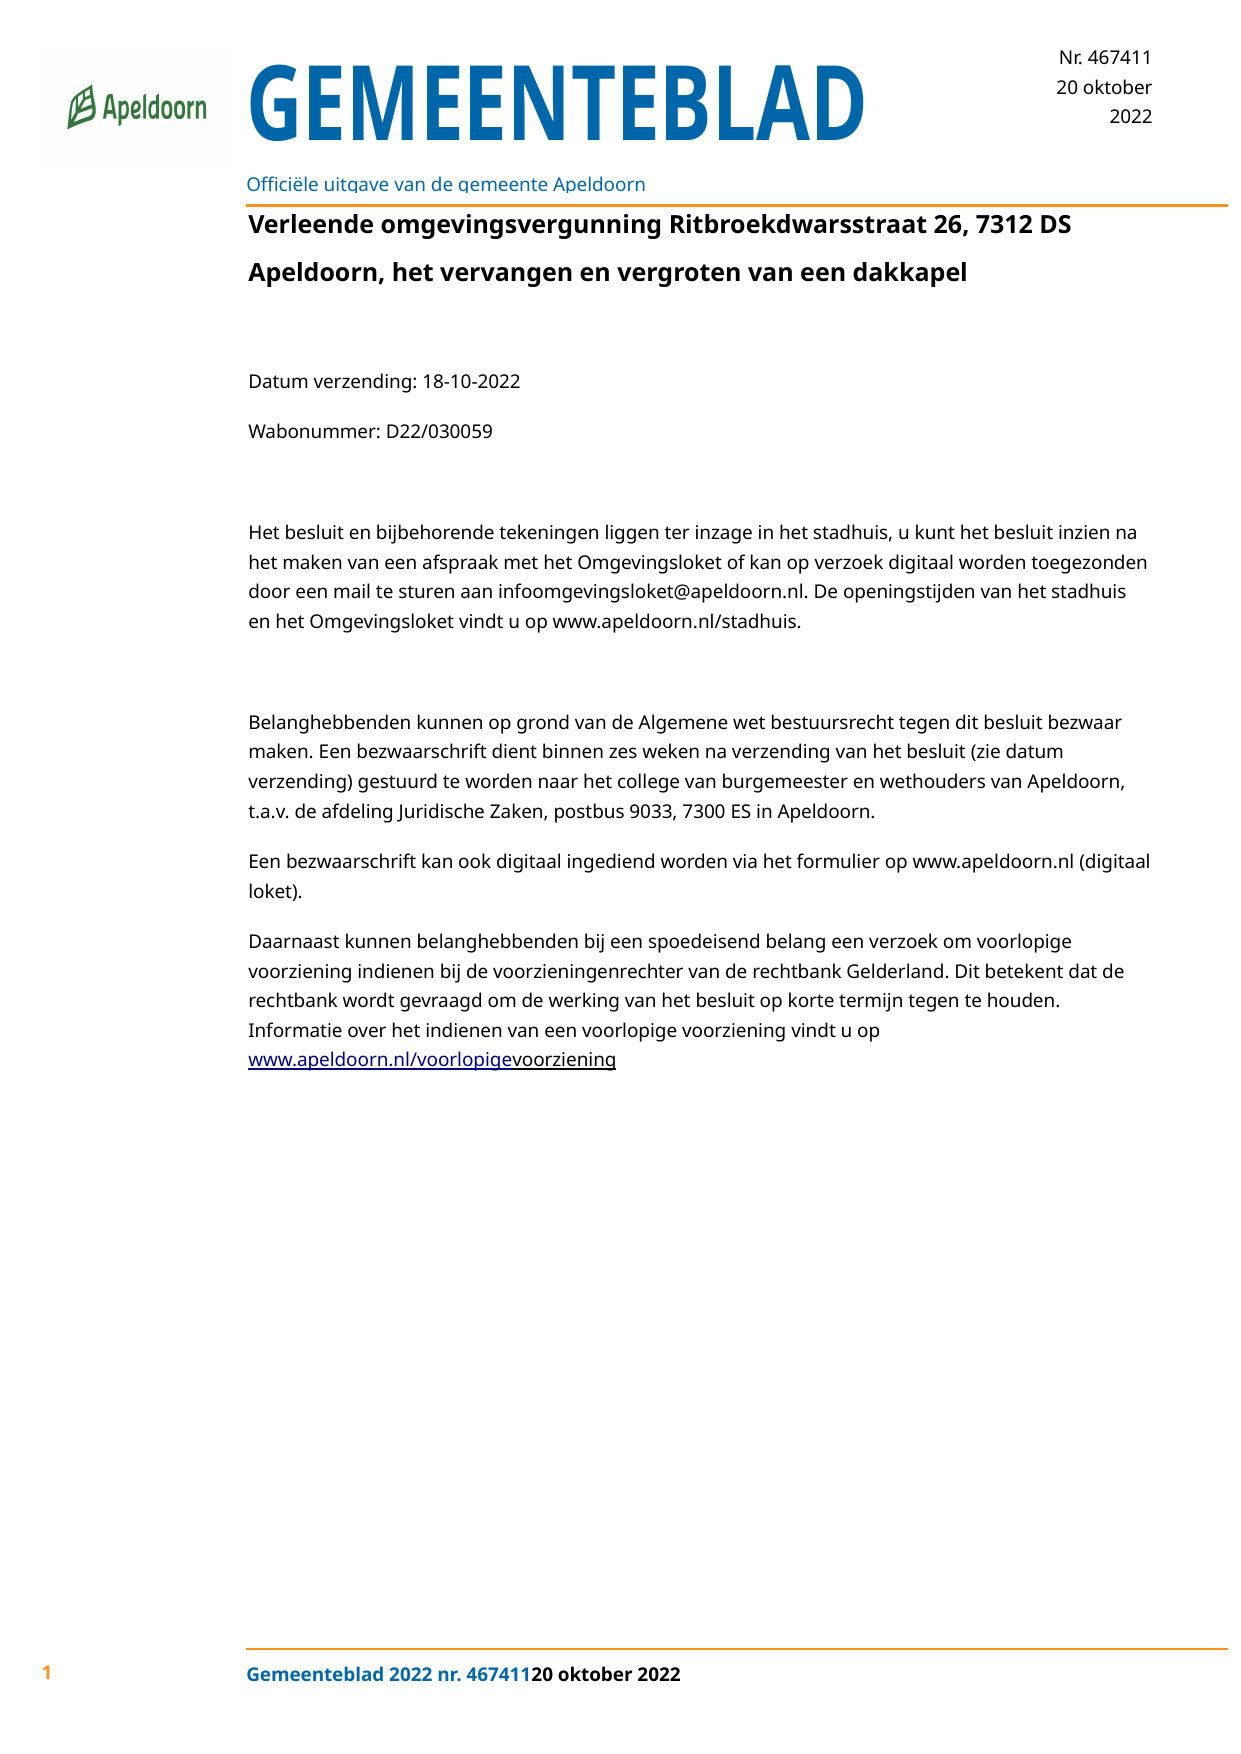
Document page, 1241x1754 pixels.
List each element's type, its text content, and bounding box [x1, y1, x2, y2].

text Daarnaast kunnen belanghebbenden bij een spoedeisend belang een verzoek om voorlopige voorziening indienen bij de voorzieningenrechter van de rechtbank Gelderland. Dit betekent dat de rechtbank wordt gevraagd om de werking van het besluit op korte termijn tegen te houden. Informatie over het indienen van een voorlopige voorziening vindt u op www.apeldoorn.nl/voorlopigevoorziening [248, 928, 1152, 1072]
text Een bezwaarschrift kan ook digitaal ingediend worden via het formulier op www.apeldoorn.nl (digitaal loket). [248, 848, 1152, 904]
text Wabonummer: D22/030059 [248, 419, 1152, 444]
picture [41, 47, 231, 172]
text Het besluit en bijbehorende tekeningen liggen ter inzage in het stadhuis, u kunt het besluit inzien na het maken van een afspraak met het Omgevingsloket of kan op verzoek digitaal worden toegezonden door een mail te sturen aan infoomgevingsloket@apeldoorn.nl. De openingstijden van het stadhuis en het Omgevingsloket vindt u op www.apeldoorn.nl/stadhuis. [248, 519, 1152, 634]
text Verleende omgevingsvergunning Ritbroekdwarsstraat 26, 7312 DS Apeldoorn, het vervangen en vergroten van een dakkapel [248, 207, 1152, 288]
text Belanghebbenden kunnen op grond van de Algemene wet bestuursrecht tegen dit besluit bezwaar maken. Een bezwaarschrift dient binnen zes weken na verzending van het besluit (zie datum verzending) gestuurd te worden naar het college van burgemeester en wethouders van Apeldoorn, t.a.v. de afdeling Juridische Zaken, postbus 9033, 7300 ES in Apeldoorn. [248, 709, 1152, 824]
text Datum verzending: 18-10-2022 [248, 368, 1152, 394]
